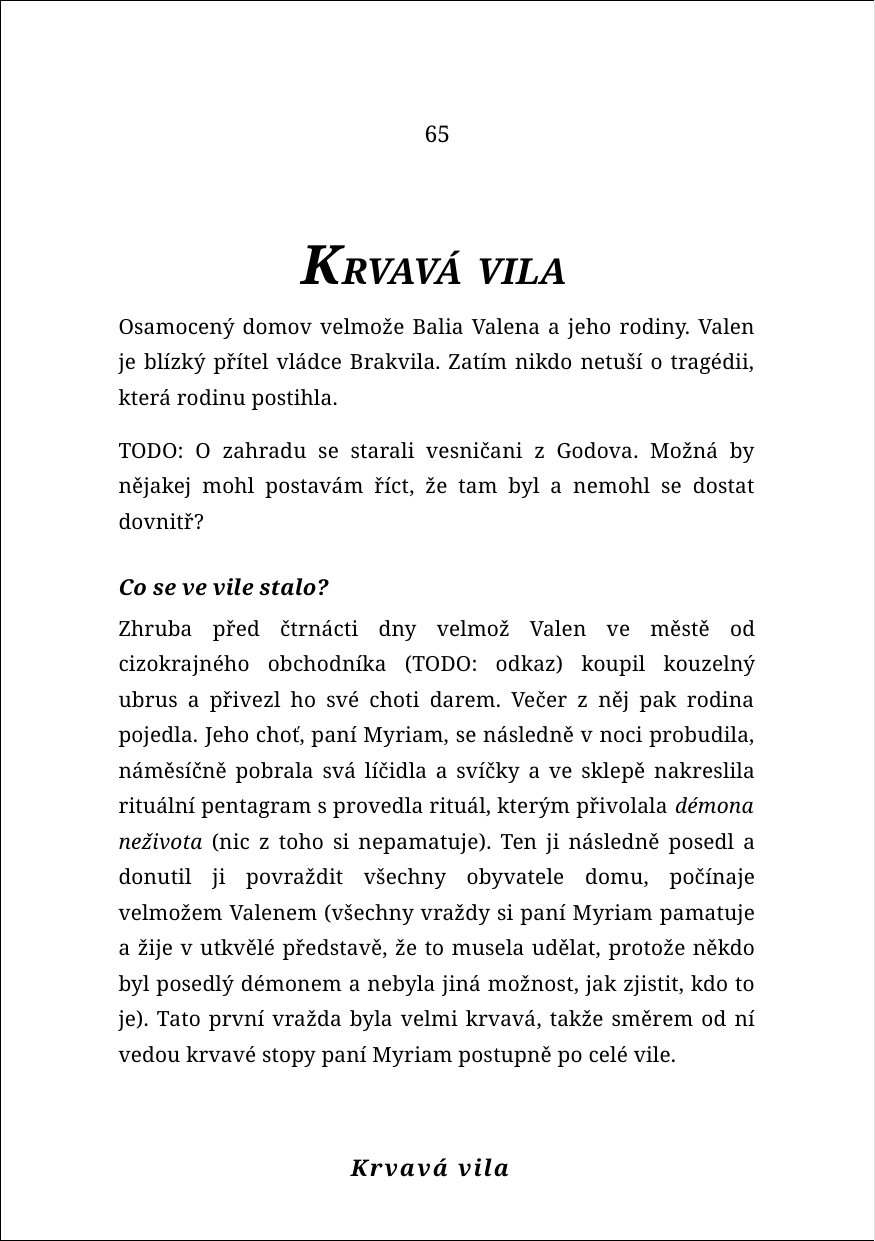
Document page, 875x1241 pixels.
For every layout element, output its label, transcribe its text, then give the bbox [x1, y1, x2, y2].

subtitle Co se ve vile stalo? [118, 572, 756, 602]
text TODO: O zahradu se starali vesničani z Godova. Možná by nějakej mohl postavám říct, že tam byl a nemohl se dostat dovnitř? [118, 436, 756, 536]
text Osamocený domov velmože Balia Valena a jeho rodiny. Valen je blízký přítel vládce Brakvila. Zatím nikdo netuší o tragédii, která rodinu postihla. [118, 312, 756, 411]
text Zhruba před čtrnácti dny velmož Valen ve městě od cizokrajného obchodníka (TODO: odkaz) koupil kouzelný ubrus a přivezl ho své choti darem. Večer z něj pak rodina pojedla. Jeho choť, paní Myriam, se následně v noci probudila, náměsíčně pobrala svá líčidla a svíčky a ve sklepě nakreslila rituální pentagram s provedla rituál, kterým přivolala démona neživota (nic z toho si nepamatuje). Ten ji následně posedl a donutil ji povraždit všechny obyvatele domu, počínaje velmožem Valenem (všechny vraždy si paní Myriam pamatuje a žije v utkvělé představě, že to musela udělat, protože někdo byl posedlý démonem a nebyla jiná možnost, jak zjistit, kdo to je). Tato první vražda byla velmi krvavá, takže směrem od ní vedou krvavé stopy paní Myriam postupně po celé vile. [118, 614, 756, 1068]
subtitle Krvavá vila [118, 226, 756, 300]
